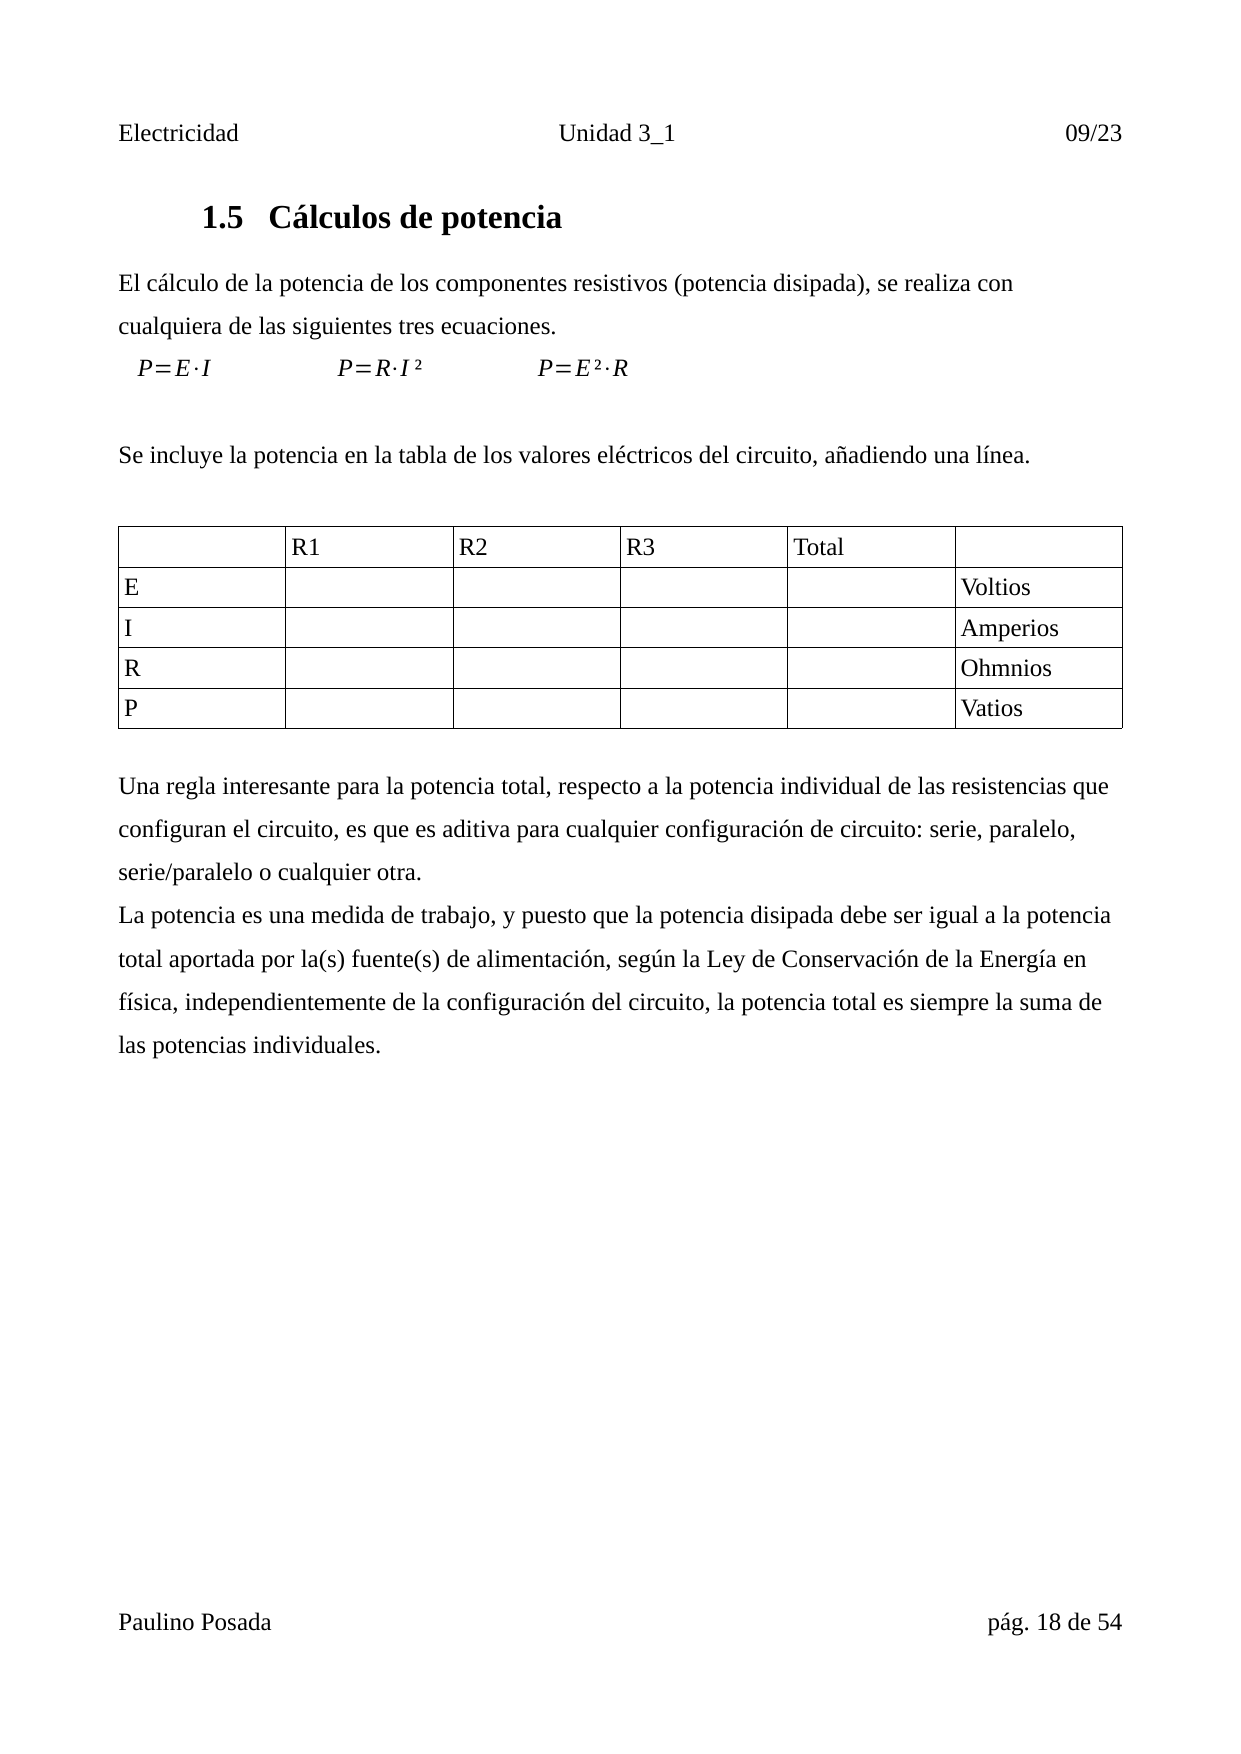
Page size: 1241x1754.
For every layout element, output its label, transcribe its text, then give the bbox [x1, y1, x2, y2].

table_cell [454, 608, 620, 647]
table_cell R [119, 648, 285, 688]
table_header R2 [454, 527, 620, 567]
table_cell [621, 648, 787, 688]
table_header R3 [621, 527, 787, 567]
subtitle Cálculos de potencia [193, 197, 1122, 236]
table_header [119, 527, 285, 567]
table_cell [454, 648, 620, 688]
text La potencia es una medida de trabajo, y puesto que la potencia disipada debe ser igual a la potencia total aportada por la(s) fuente(s) de alimentación, según la Ley de Conservación de la Energía en física, independientemente de la configuración del circuito, la potencia total es siempre la suma de las potencias individuales. [118, 901, 1122, 1059]
table_cell [286, 689, 453, 728]
table_cell [621, 608, 787, 647]
table_cell [788, 608, 955, 647]
table_cell Amperios [956, 608, 1122, 647]
table_cell I [119, 608, 285, 647]
table_header Total [788, 527, 955, 567]
table_cell [788, 689, 955, 728]
text El cálculo de la potencia de los componentes resistivos (potencia disipada), se realiza con cualquiera de las siguientes tres ecuaciones. [118, 268, 1122, 339]
table_cell [286, 648, 453, 688]
table_cell E [119, 568, 285, 607]
table_header [956, 527, 1122, 567]
table_cell Ohmnios [956, 648, 1122, 688]
table_cell Vatios [956, 689, 1122, 728]
table_cell P [119, 689, 285, 728]
table_cell [454, 568, 620, 607]
table_cell [788, 568, 955, 607]
table_header R1 [286, 527, 453, 567]
table_cell [621, 568, 787, 607]
table_cell [286, 568, 453, 607]
text Una regla interesante para la potencia total, respecto a la potencia individual de las resistencias que configuran el circuito, es que es aditiva para cualquier configuración de circuito: serie, paralelo, serie/paralelo o cualquier otra. [118, 771, 1122, 886]
text Se incluye la potencia en la tabla de los valores eléctricos del circuito, añadiendo una línea. [118, 440, 1122, 469]
table_cell [286, 608, 453, 647]
table_cell Voltios [956, 568, 1122, 607]
table_cell [621, 689, 787, 728]
table_cell [454, 689, 620, 728]
table_cell [788, 648, 955, 688]
